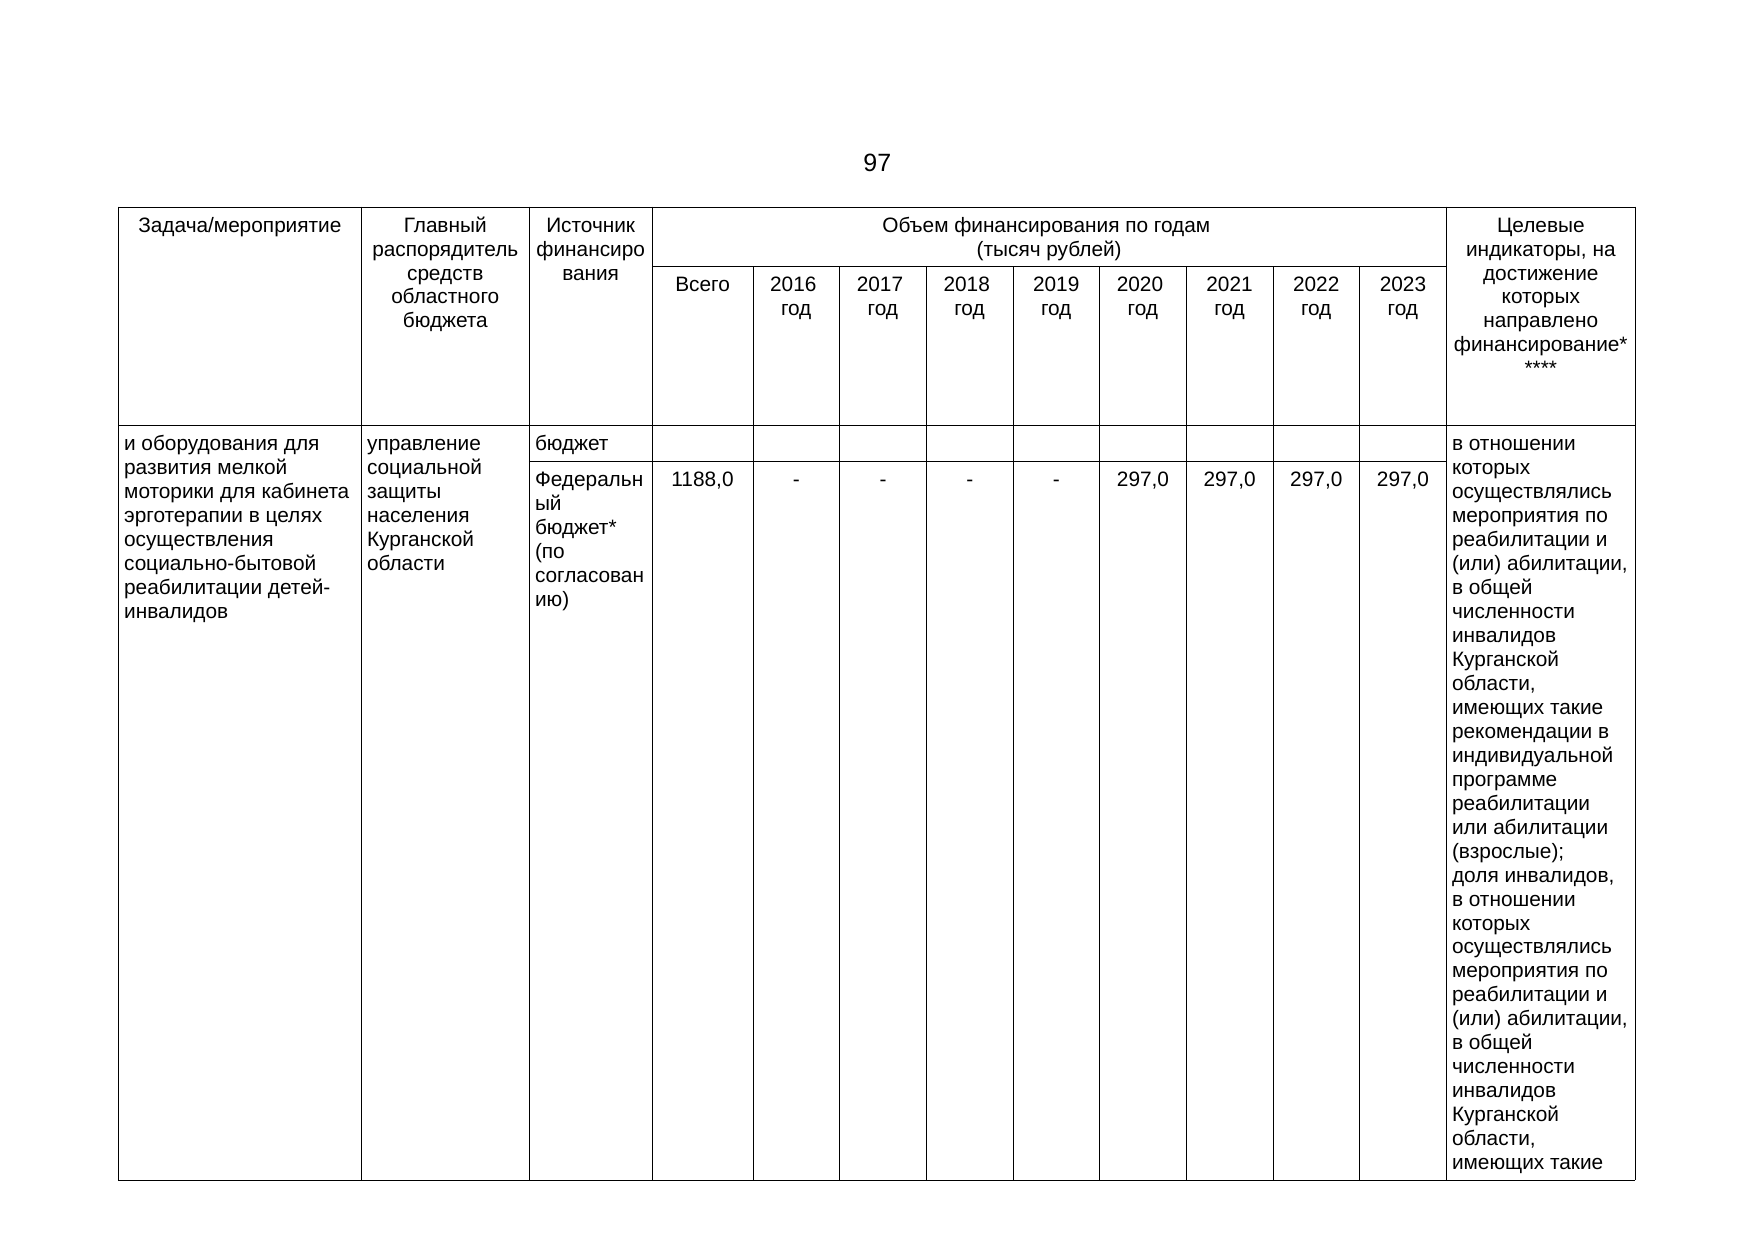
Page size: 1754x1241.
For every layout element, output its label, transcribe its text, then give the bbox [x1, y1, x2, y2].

table_cell - [754, 426, 839, 461]
table_cell 2018 год [927, 267, 1013, 425]
table_cell 2021 год [1187, 267, 1273, 425]
table_cell [1360, 426, 1446, 461]
table_cell - [840, 462, 926, 1179]
table_cell 2022 год [1274, 267, 1359, 425]
table_cell и оборудования для развития мелкой моторики для кабинета эрготерапии в целях осуществления социально-бытовой реабилитации детей-инвалидов [119, 426, 361, 1179]
table_cell - [927, 426, 1013, 461]
table_cell - [840, 426, 926, 461]
table_header Объем финансирования по годам (тысяч рублей) [653, 208, 1446, 266]
table_header Целевые индикаторы, на достижение которых направлено финансирование***** [1447, 208, 1635, 425]
table_cell 2017 год [840, 267, 926, 425]
table_cell управление социальной защиты населения Курганской области [362, 426, 529, 1179]
table_header Задача/мероприятие [119, 208, 361, 425]
table_cell 297,0 [1100, 462, 1186, 1179]
table_cell - [927, 462, 1013, 1179]
table_cell Всего [653, 267, 753, 425]
table_cell бюджет [530, 426, 652, 461]
table_header Главный распорядитель средств областного бюджета [362, 208, 529, 425]
table_cell 297,0 [1274, 462, 1359, 1179]
table_cell в отношении которых осуществлялись мероприятия по реабилитации и (или) абилитации, в общей численности инвалидов Курганской области, имеющих такие рекомендации в индивидуальной программе реабилитации или абилитации (взрослые); доля инвалидов, в отношении которых осуществлялись мероприятия по реабилитации и (или) абилитации, в общей численности инвалидов Курганской области, имеющих такие [1447, 426, 1635, 1179]
table_cell - [1014, 462, 1099, 1179]
table_cell 2023 год [1360, 267, 1446, 425]
table_cell 1188,0 [653, 462, 753, 1179]
table_cell - [1014, 426, 1099, 461]
table_cell 297,0 [1360, 462, 1446, 1179]
table_cell [1100, 426, 1186, 461]
table_cell 2019 год [1014, 267, 1099, 425]
table_cell 297,0 [1187, 462, 1273, 1179]
table_cell - [754, 462, 839, 1179]
table_header Источник финансирования [530, 208, 652, 425]
table_cell [1274, 426, 1359, 461]
table_cell 2020 год [1100, 267, 1186, 425]
table_cell [653, 426, 753, 461]
table_cell 2016 год [754, 267, 839, 425]
table_cell Федеральный бюджет* (по согласованию) [530, 462, 652, 1179]
table_cell [1187, 426, 1273, 461]
